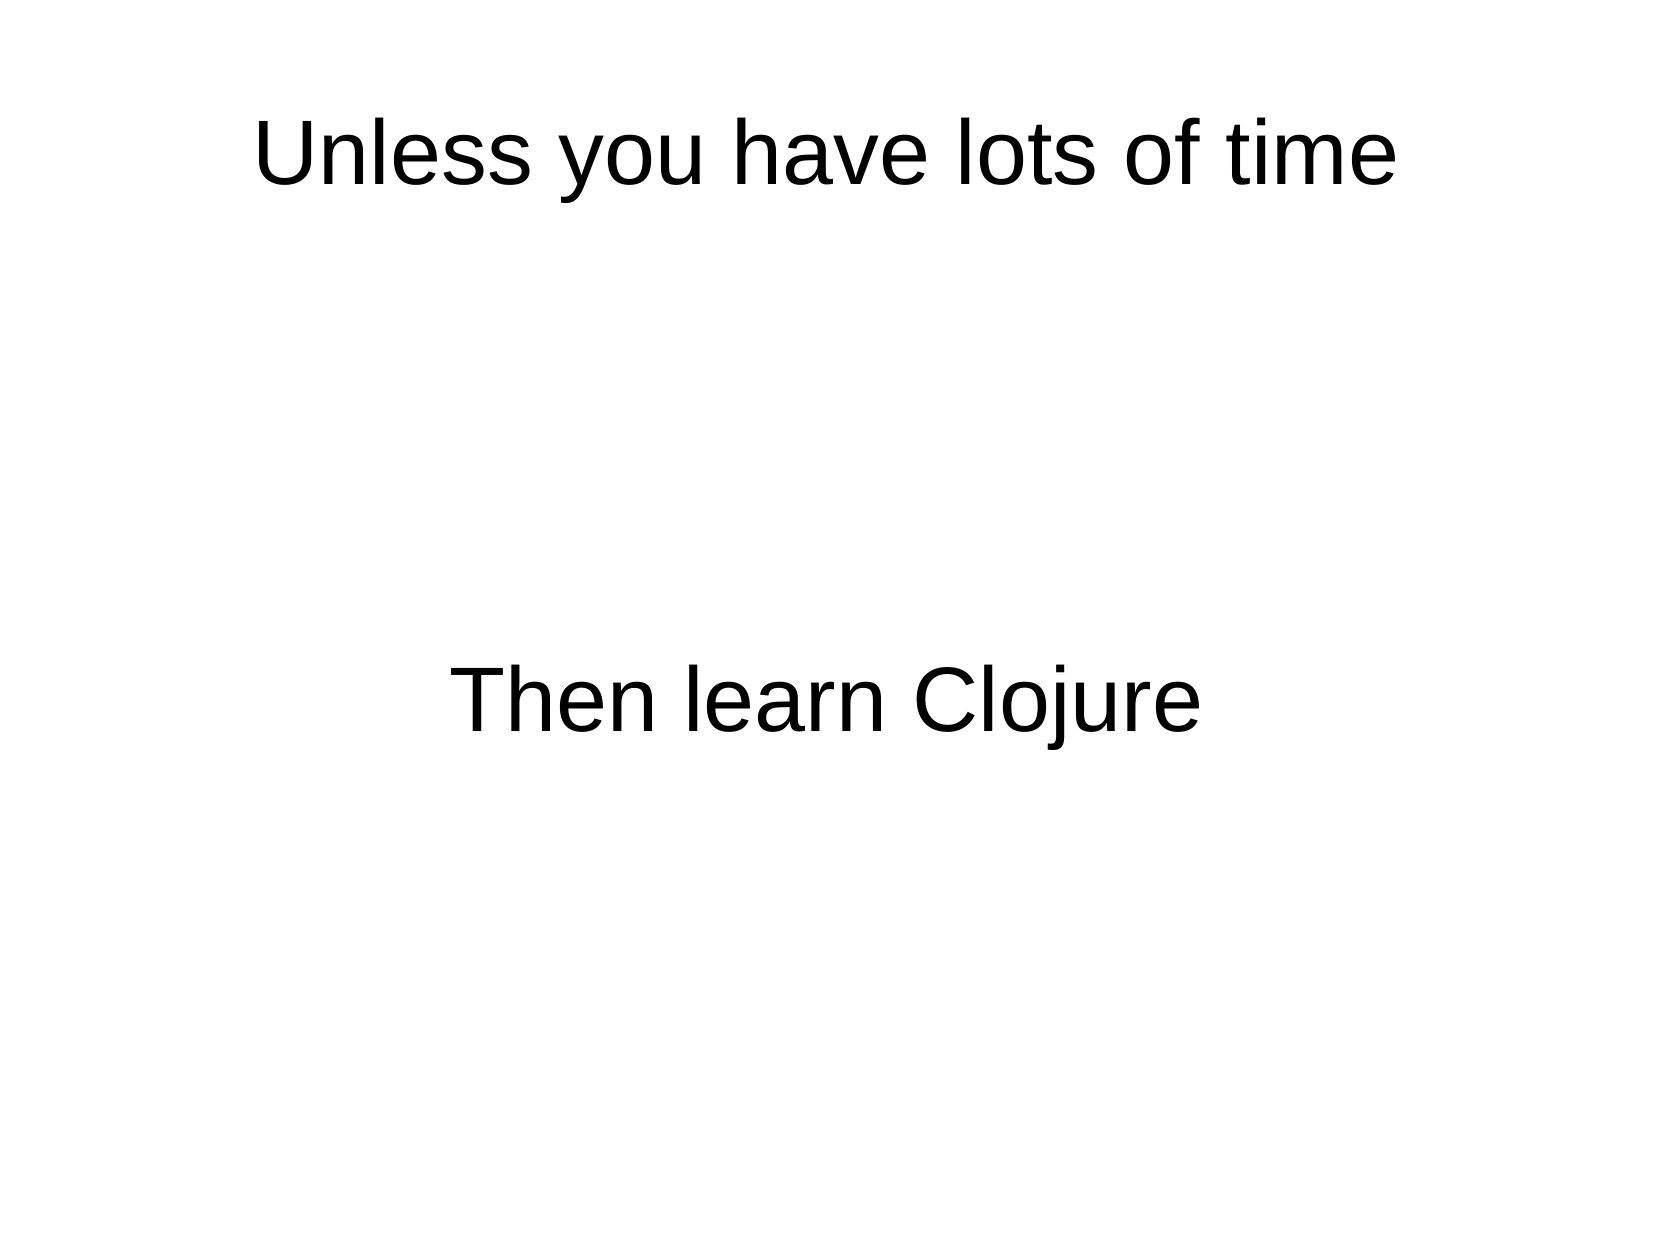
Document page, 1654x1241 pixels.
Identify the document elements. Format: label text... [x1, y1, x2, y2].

subtitle Then learn Clojure [82, 297, 1571, 1102]
title Unless you have lots of time [82, 56, 1571, 250]
